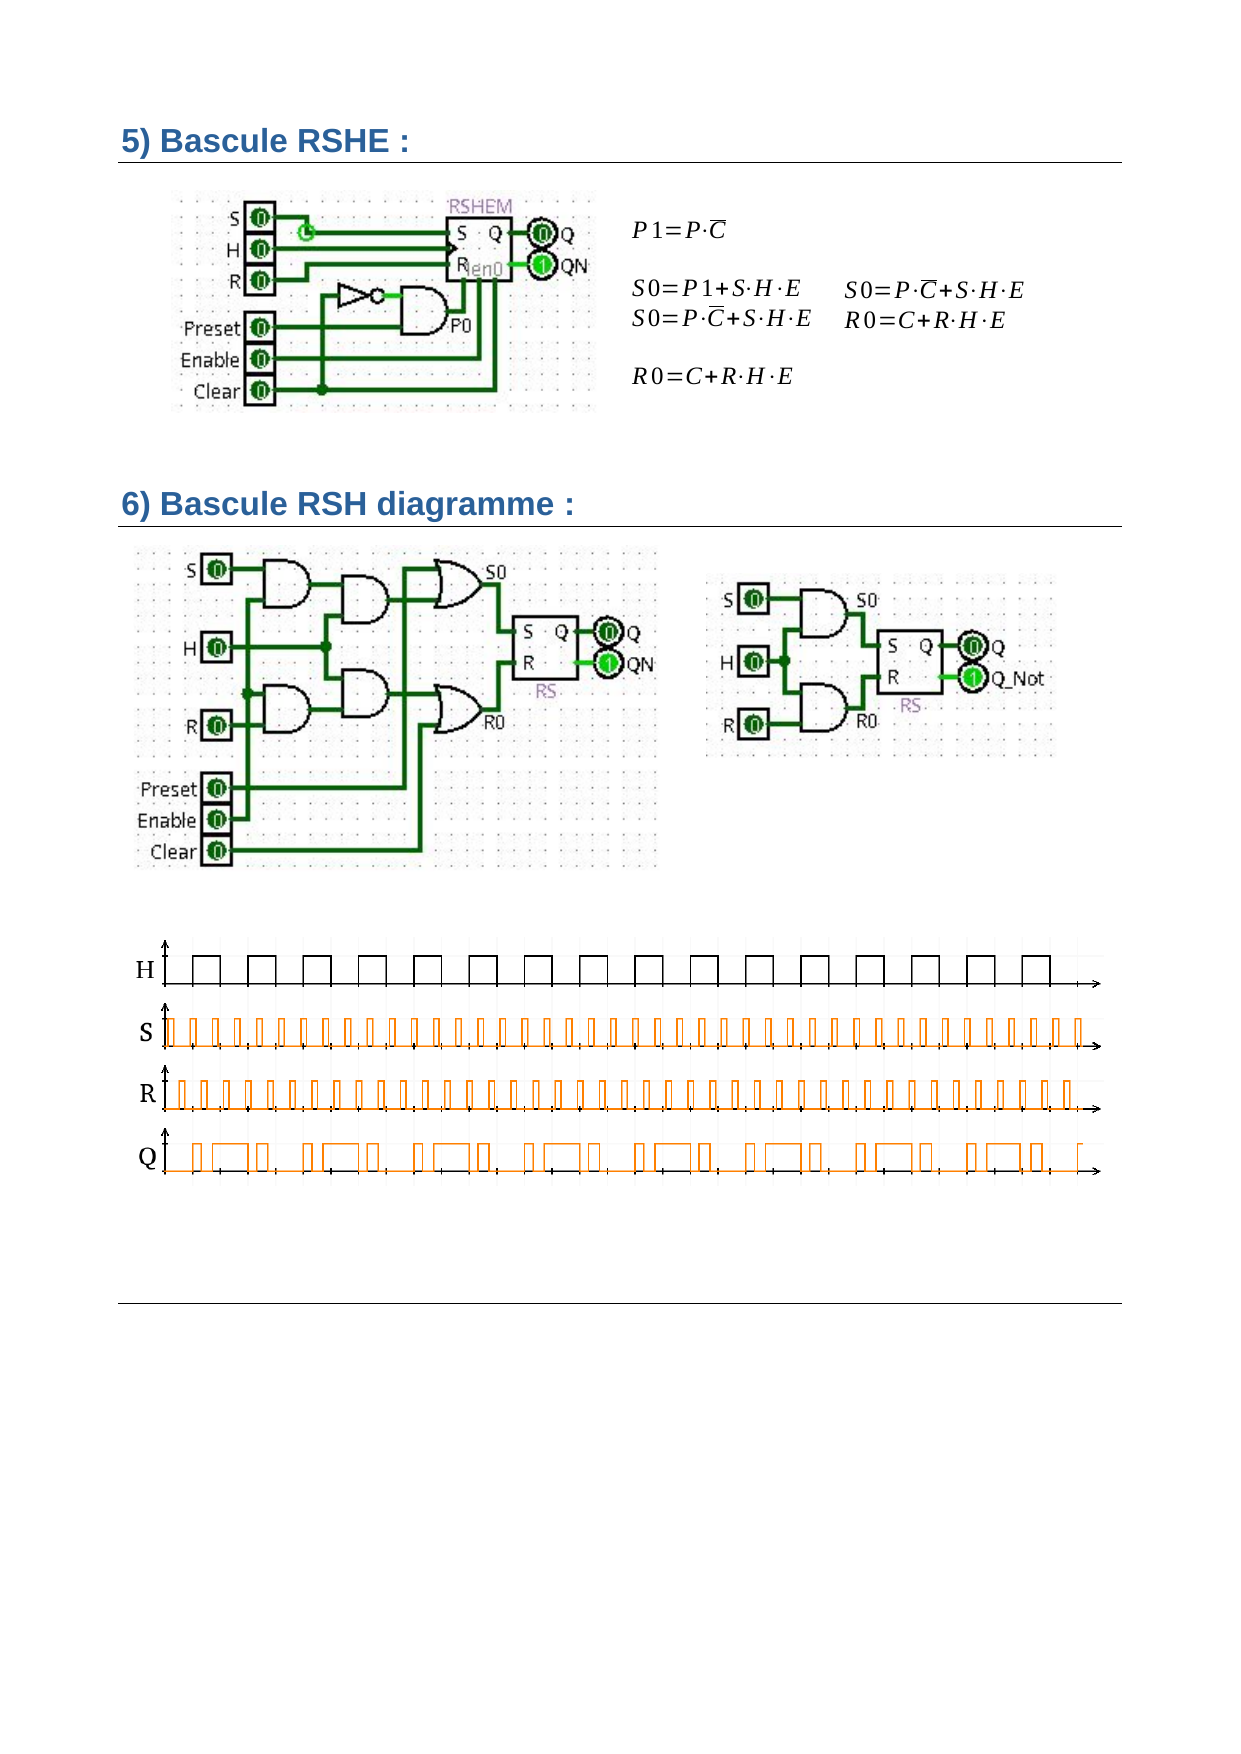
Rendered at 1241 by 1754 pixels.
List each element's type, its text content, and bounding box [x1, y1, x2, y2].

picture [706, 573, 1063, 758]
picture [133, 545, 664, 878]
subtitle 6) Bascule RSH diagramme : [118, 481, 1122, 526]
picture [171, 190, 601, 413]
picture [118, 909, 1123, 1186]
subtitle 5) Bascule RSHE : [118, 118, 1122, 162]
